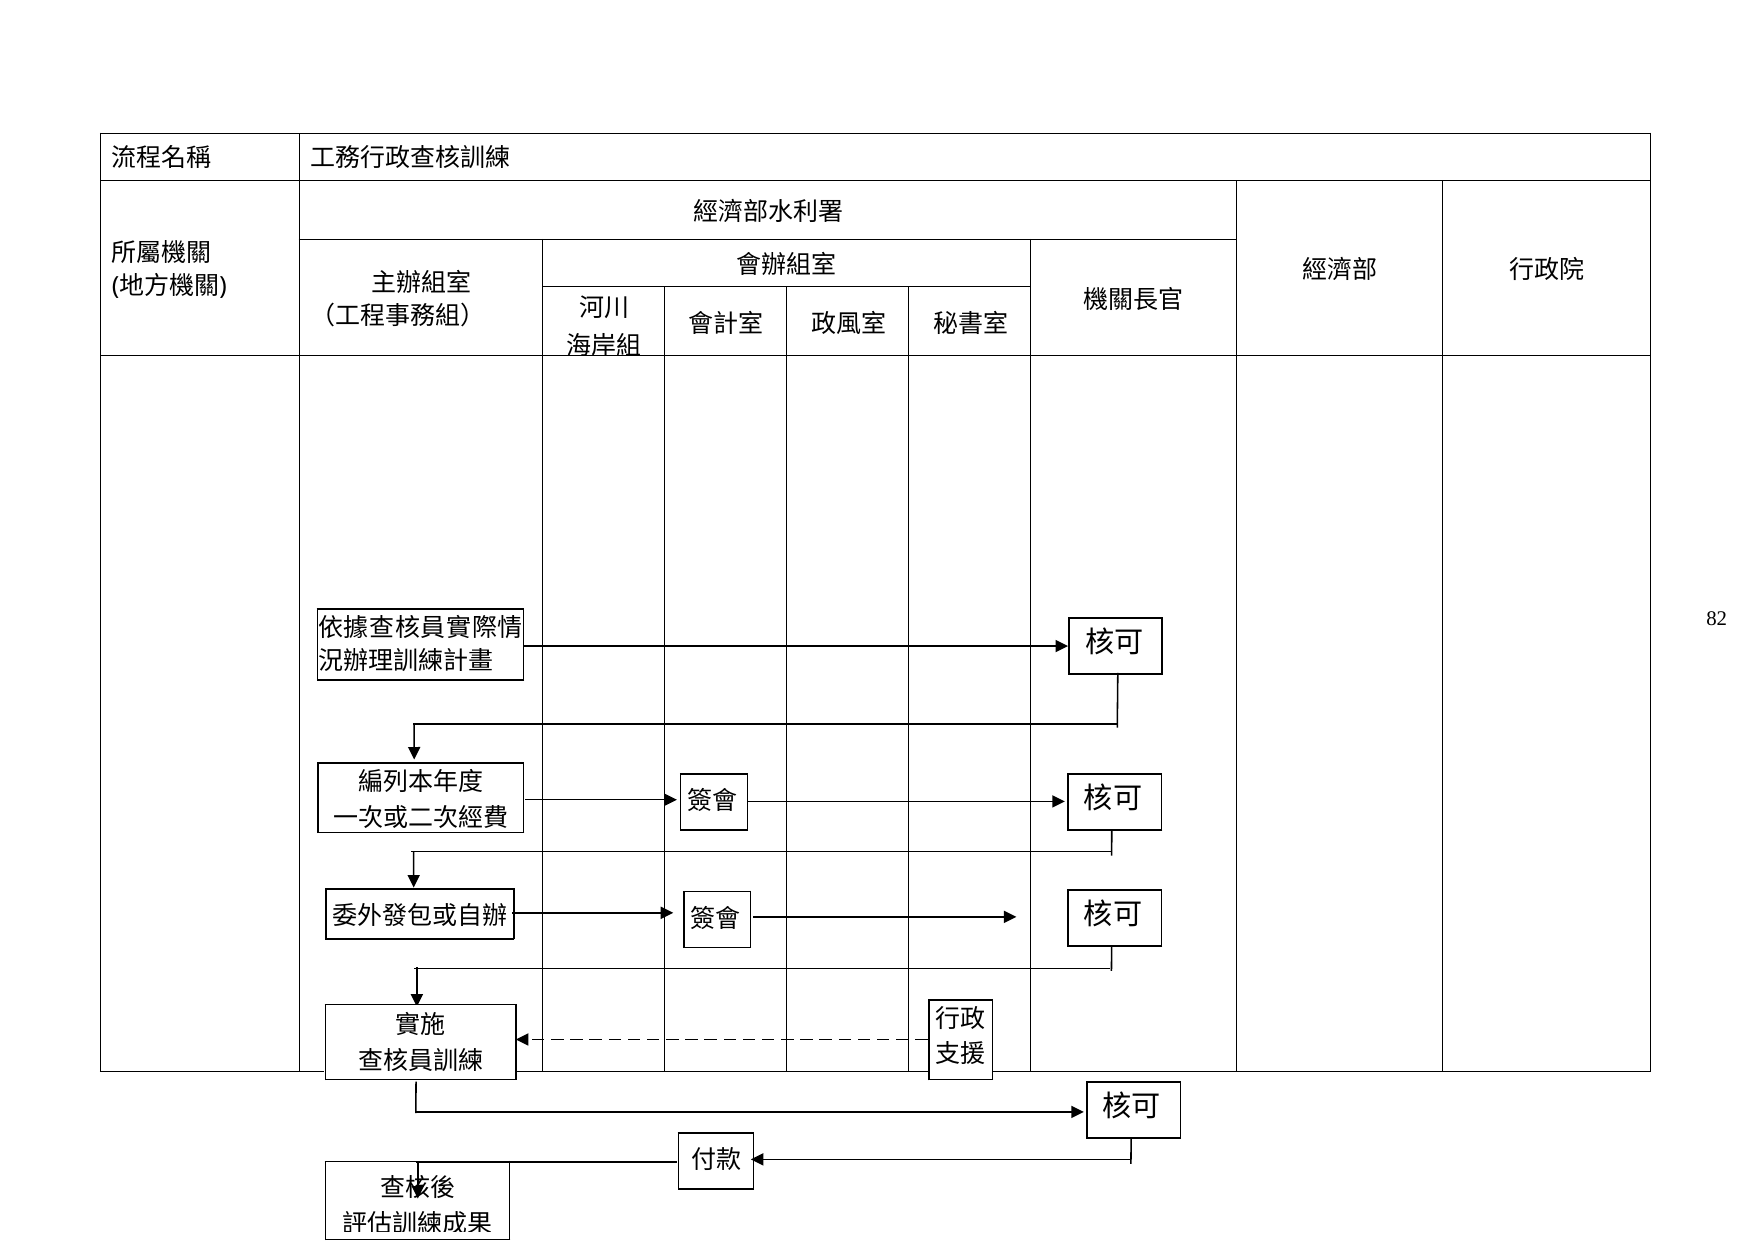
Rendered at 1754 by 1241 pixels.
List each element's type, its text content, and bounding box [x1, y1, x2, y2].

table_cell [101, 356, 299, 1071]
table_cell [681, 775, 747, 829]
table_cell [543, 800, 664, 851]
table_header 工務行政查核訓練 [300, 134, 1650, 180]
table_cell [300, 356, 542, 1071]
table_cell [327, 890, 513, 938]
table_cell [543, 725, 664, 799]
table_cell [414, 852, 542, 912]
table_cell 經濟部 [1237, 181, 1442, 355]
table_cell [318, 610, 523, 679]
table_cell [665, 852, 786, 968]
table_cell 經濟部水利署 [300, 181, 1236, 239]
table_header 流程名稱 [101, 134, 299, 180]
table_cell [909, 852, 1030, 968]
table_cell 河川 海岸組 [543, 287, 664, 355]
table_cell [665, 356, 786, 645]
table_cell [685, 892, 750, 947]
table_cell [930, 1001, 992, 1079]
table_cell [326, 1162, 509, 1239]
table_cell [543, 969, 664, 1071]
table_cell [326, 1005, 515, 1079]
table_cell 所屬機關 (地方機關) [101, 181, 299, 355]
table_cell [665, 725, 786, 851]
table_cell [543, 914, 664, 968]
table_cell [787, 918, 908, 968]
table_cell 會辦組室 [543, 240, 1030, 286]
table_cell [787, 969, 908, 1071]
table_cell [909, 725, 1030, 801]
table_cell [787, 725, 908, 801]
table_cell 政風室 [787, 287, 908, 355]
table_cell [909, 802, 1030, 851]
table_cell [909, 356, 1030, 645]
table_cell [665, 647, 786, 723]
table_cell 行政院 [1443, 181, 1650, 355]
table_cell [543, 852, 664, 912]
table_cell [418, 969, 542, 1071]
table_cell 會計室 [665, 287, 786, 355]
table_cell [1069, 891, 1161, 945]
table_cell [1031, 356, 1236, 1071]
table_cell [1237, 356, 1442, 1071]
table_cell 機關長官 [1031, 240, 1236, 355]
table_cell [787, 852, 908, 916]
table_cell 主辦組室 （工程事務組） [300, 240, 542, 355]
table_cell [1070, 619, 1161, 673]
table_cell [1088, 1083, 1180, 1137]
table_cell [543, 356, 664, 645]
table_cell [543, 647, 664, 723]
table_cell [1443, 356, 1650, 1071]
table_cell [1031, 647, 1117, 723]
table_cell [787, 802, 908, 851]
table_cell [787, 356, 908, 645]
table_cell [665, 969, 786, 1071]
table_cell [679, 1134, 753, 1188]
table_cell [909, 969, 1030, 1071]
table_cell 秘書室 [909, 287, 1030, 355]
table_cell [909, 647, 1030, 723]
table_cell [787, 647, 908, 723]
table_cell [1069, 775, 1161, 829]
